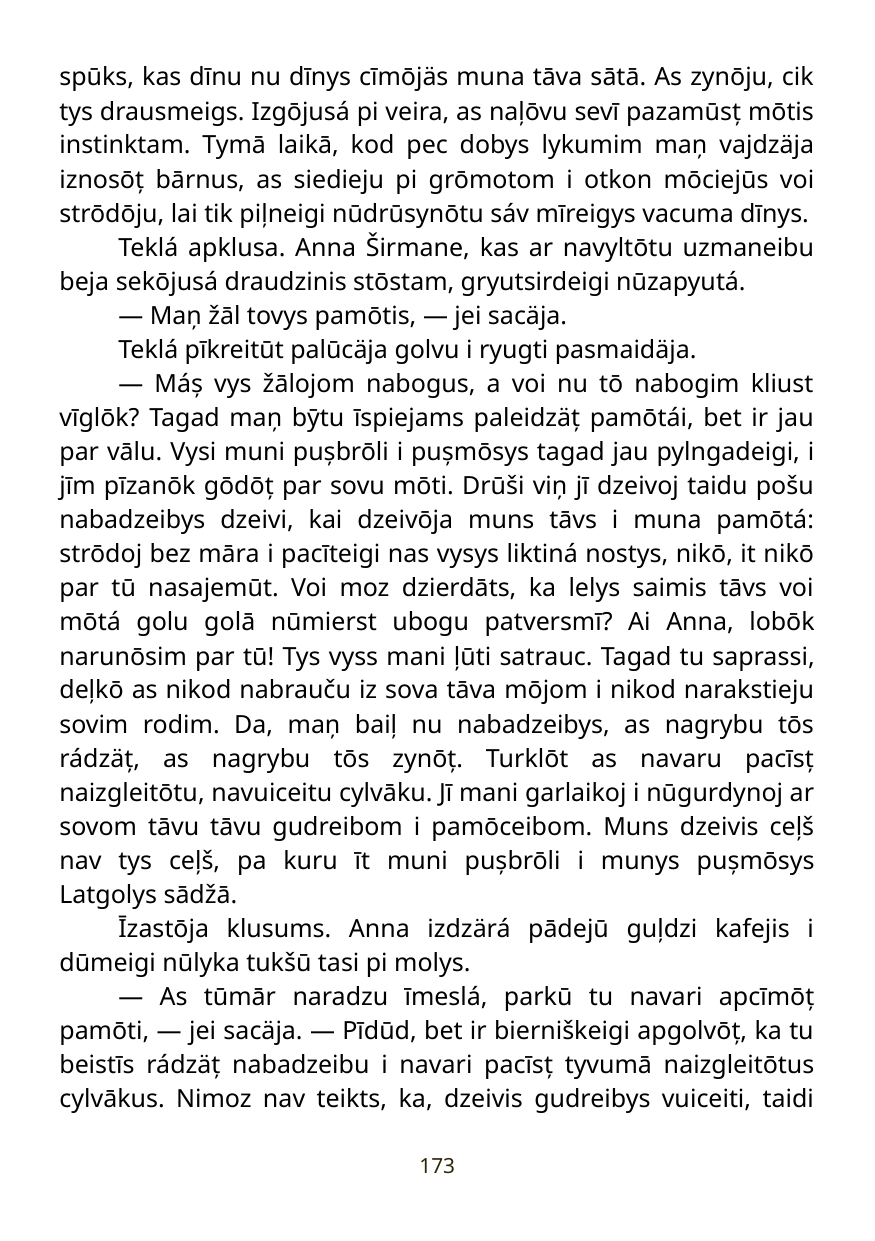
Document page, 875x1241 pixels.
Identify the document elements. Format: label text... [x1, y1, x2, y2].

text — As tūmār naradzu īmeslá, parkū tu navari apcīmōț pamōti, — jei sacäja. — Pīdūd, bet ir bierniškeigi apgolvōț, ka tu beistīs rádzäț nabadzeibu i navari pacīsț tyvumā naizgleitōtus cylvākus. Nimoz nav teikts, ka, dzeivis gudreibys vuiceiti, taidi [59, 979, 815, 1115]
text Īzastōja klusums. Anna izdzärá pādejū guļdzi kafejis i dūmeigi nūlyka tukšū tasi pi molys. [59, 911, 815, 979]
text Teklá apklusa. Anna Širmane, kas ar navyltōtu uzmaneibu beja sekōjusá draudzinis stōstam, gryutsirdeigi nūzapyutá. [59, 229, 815, 297]
text Teklá pīkreitūt palūcäja golvu i ryugti pasmaidäja. [59, 332, 815, 366]
text spūks, kas dīnu nu dīnys cīmōjäs muna tāva sātā. As zynōju, cik tys drausmeigs. Izgōjusá pi veira, as naļōvu sevī pazamūsț mōtis instinktam. Tymā laikā, kod pec dobys lykumim maņ vajdzäja iznosōț bārnus, as siedieju pi grōmotom i otkon mōciejūs voi strōdōju, lai tik piļneigi nūdrūsynōtu sáv mīreigys vacuma dīnys. [59, 59, 815, 229]
text — Maņ žāl tovys pamōtis, — jei sacäja. [59, 297, 815, 332]
text — Máș vys žālojom nabogus, a voi nu tō nabogim kliust vīglōk? Tagad maņ bȳtu īspiejams paleidzäț pamōtái, bet ir jau par vālu. Vysi muni pușbrōli i pușmōsys tagad jau pylngadeigi, i jīm pīzanōk gōdōț par sovu mōti. Drūši viņ jī dzeivoj taidu pošu nabadzeibys dzeivi, kai dzeivōja muns tāvs i muna pamōtá: strōdoj bez māra i pacīteigi nas vysys liktiná nostys, nikō, it nikō par tū nasajemūt. Voi moz dzierdāts, ka lelys saimis tāvs voi mōtá golu golā nūmierst ubogu patversmī? Ai Anna, lobōk narunōsim par tū! Tys vyss mani ļūti satrauc. Tagad tu saprassi, deļkō as nikod nabrauču iz sova tāva mōjom i nikod narakstieju sovim rodim. Da, maņ baiļ nu nabadzeibys, as nagrybu tōs rádzäț, as nagrybu tōs zynōț. Turklōt as navaru pacīsț naizgleitōtu, navuiceitu cylvāku. Jī mani garlaikoj i nūgurdynoj ar sovom tāvu tāvu gudreibom i pamōceibom. Muns dzeivis ceļš nav tys ceļš, pa kuru īt muni pușbrōli i munys pușmōsys Latgolys sādžā. [59, 366, 815, 911]
